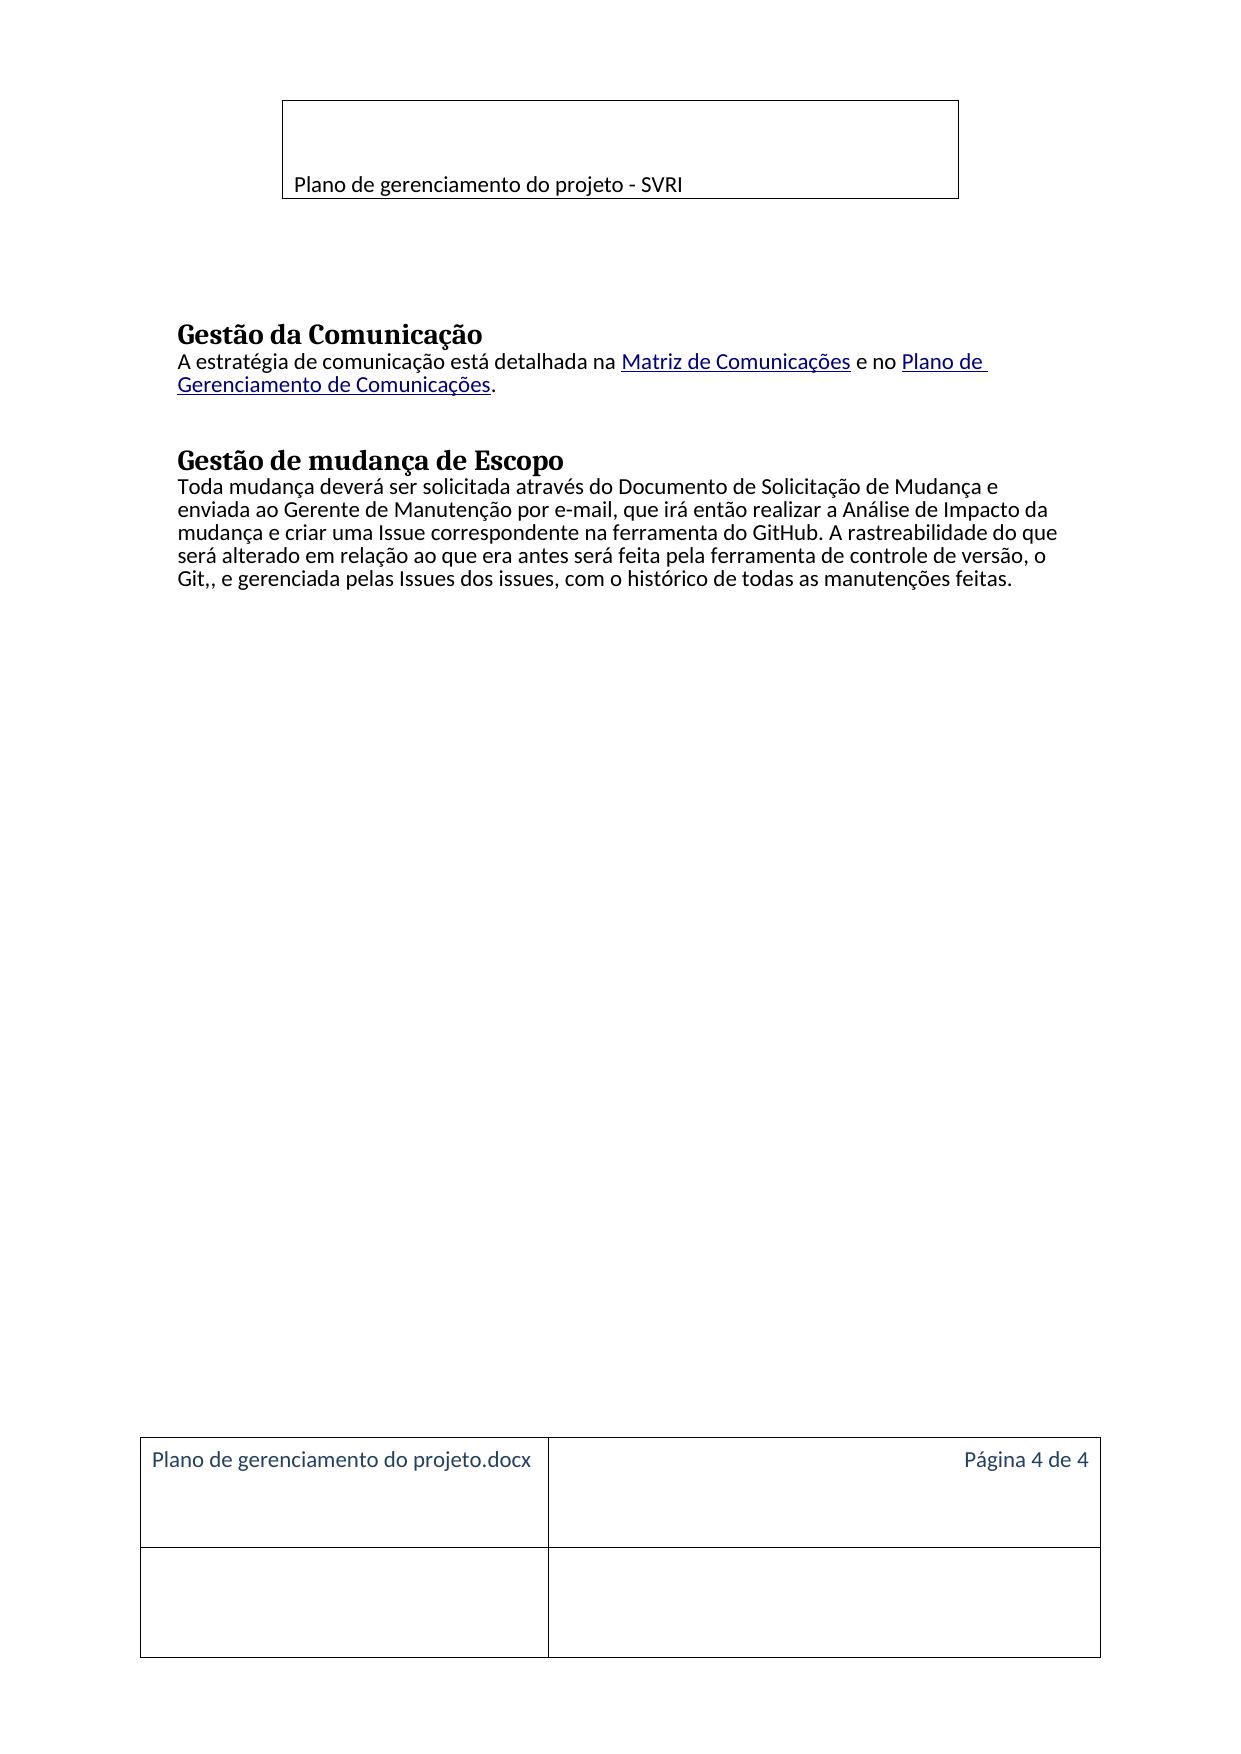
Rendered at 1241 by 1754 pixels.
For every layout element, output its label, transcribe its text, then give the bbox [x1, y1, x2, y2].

subtitle Gestão da Comunicação [177, 318, 1063, 352]
text A estratégia de comunicação está detalhada na Matriz de Comunicações e no Plano de Gerenciamento de Comunicações. [177, 352, 1063, 398]
subtitle Gestão de mudança de Escopo [177, 444, 1063, 477]
text Toda mudança deverá ser solicitada através do Documento de Solicitação de Mudança e enviada ao Gerente de Manutenção por e-mail, que irá então realizar a Análise de Impacto da mudança e criar uma Issue correspondente na ferramenta do GitHub. A rastreabilidade do que será alterado em relação ao que era antes será feita pela ferramenta de controle de versão, o Git,, e gerenciada pelas Issues dos issues, com o histórico de todas as manutenções feitas. [177, 477, 1063, 592]
